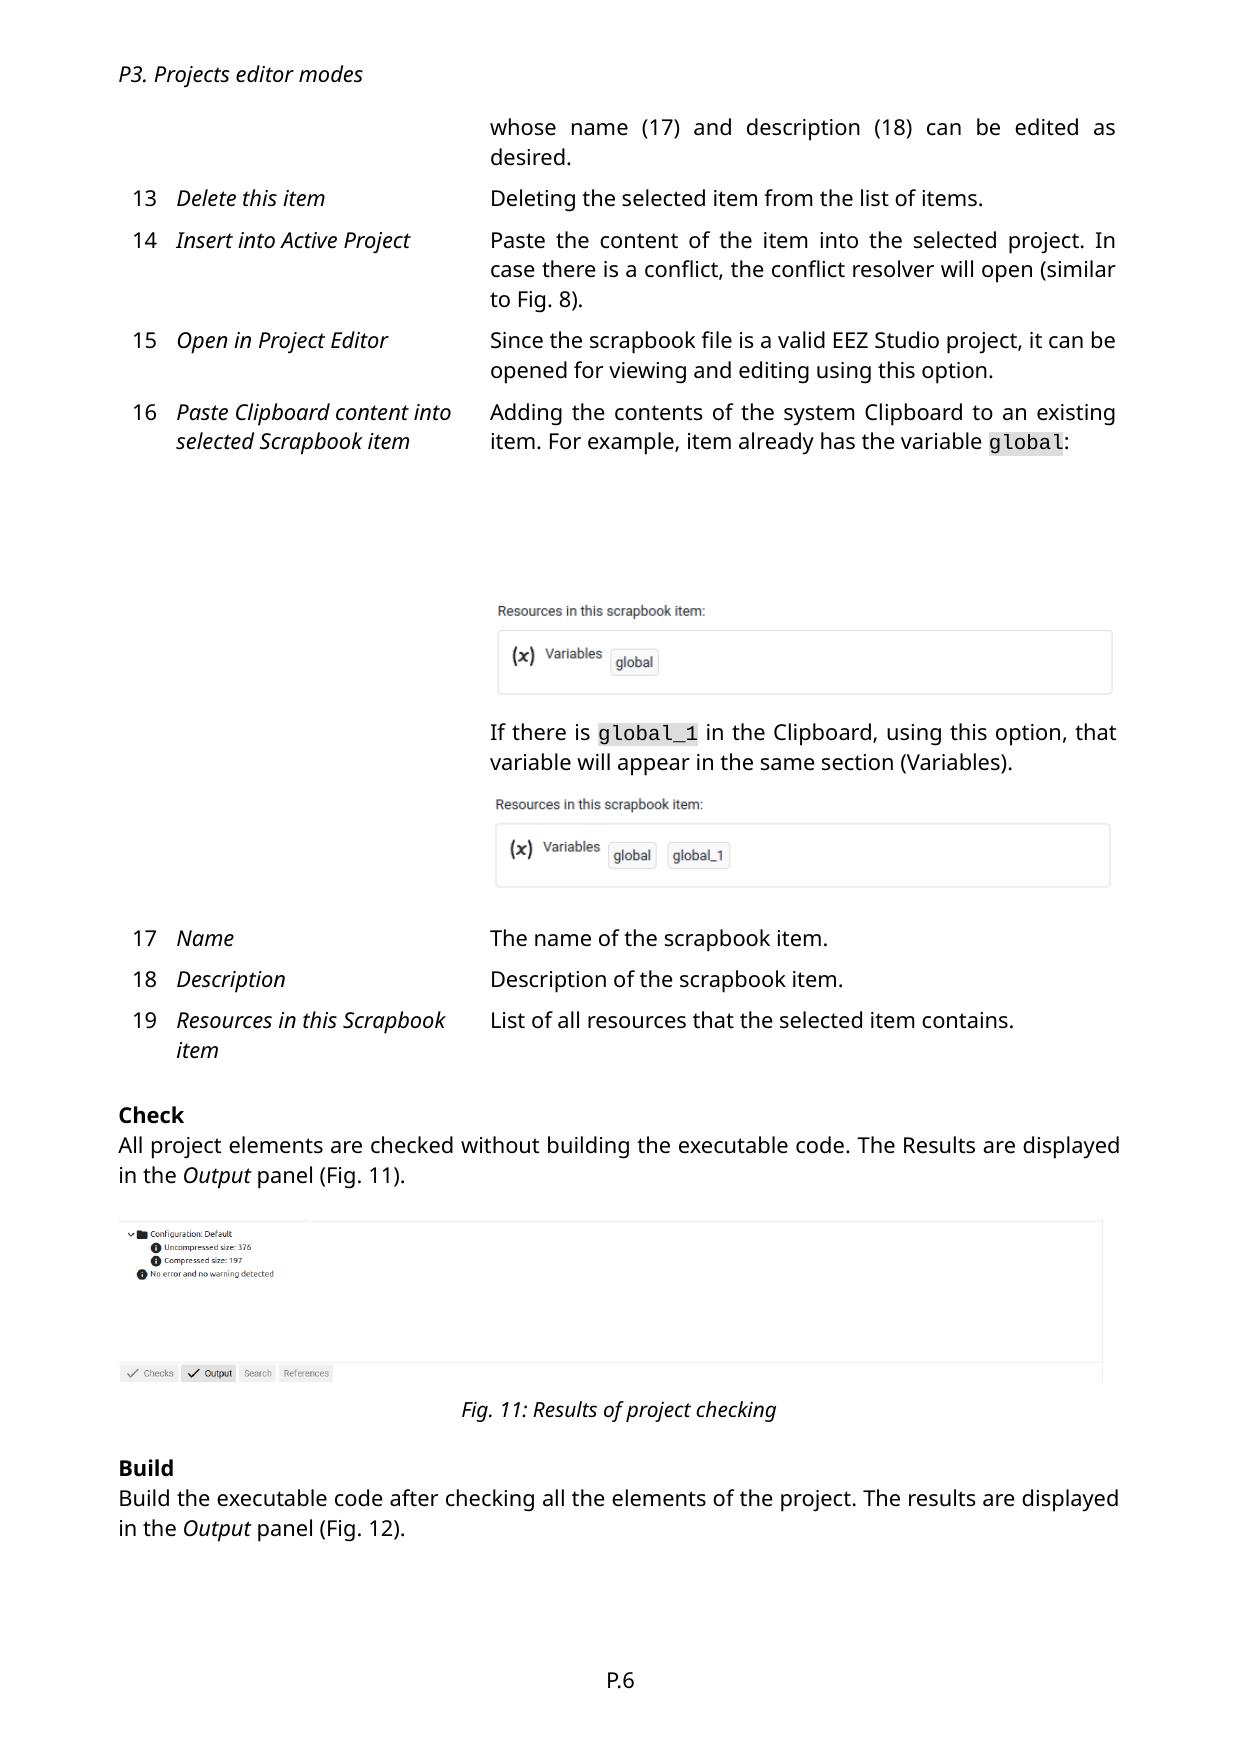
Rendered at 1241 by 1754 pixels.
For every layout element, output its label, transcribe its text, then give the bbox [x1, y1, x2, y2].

table_cell Insert into Active Project [170, 219, 484, 320]
table_cell Since the scrapbook file is a valid EEZ Studio project, it can be opened for viewing and editing using this option. [484, 320, 1123, 391]
table_cell 18 [118, 958, 170, 999]
table_cell Paste Clipboard content into selected Scrapbook item [170, 391, 484, 917]
table_cell 19 [118, 999, 170, 1070]
table_cell List of all resources that the selected item contains. [484, 999, 1123, 1070]
table_cell 14 [118, 219, 170, 320]
table_cell 16 [118, 391, 170, 917]
table_cell The name of the scrapbook item. [484, 917, 1123, 958]
table_cell Deleting the selected item from the list of items. [484, 178, 1123, 219]
picture [118, 1219, 1123, 1383]
table_cell Paste the content of the item into the selected project. In case there is a conflict, the conflict resolver will open (similar to Fig. 8). [484, 219, 1123, 320]
table_cell whose name (17) and description (18) can be edited as desired. [484, 107, 1123, 178]
text All project elements are checked without building the executable code. The Results are displayed in the Output panel (Fig. 11). [118, 1130, 1122, 1189]
table_cell [118, 107, 170, 178]
table_cell Open in Project Editor [170, 320, 484, 391]
table_cell Adding the contents of the system Clipboard to an existing item. For example, item already has the variable global: If there is global_1 in the Clipboard, using this option, that variable will appear in the same section (Variables). [484, 391, 1123, 793]
table_cell Name [170, 917, 484, 958]
table_cell Description [170, 958, 484, 999]
table_cell 17 [118, 917, 170, 958]
table_cell Delete this item [170, 178, 484, 219]
table_cell 13 [118, 178, 170, 219]
table_cell [484, 794, 1123, 917]
table_cell [170, 107, 484, 178]
text Fig. 11: Results of project checking [118, 1383, 1122, 1423]
table_cell 15 [118, 320, 170, 391]
picture [489, 594, 1117, 700]
table_cell Description of the scrapbook item. [484, 958, 1123, 999]
picture [489, 793, 1117, 894]
text Build [118, 1453, 1122, 1483]
text Check [118, 1100, 1122, 1130]
table_cell Resources in this Scrapbook item [170, 999, 484, 1070]
text Build the executable code after checking all the elements of the project. The results are displayed in the Output panel (Fig. 12). [118, 1483, 1122, 1542]
